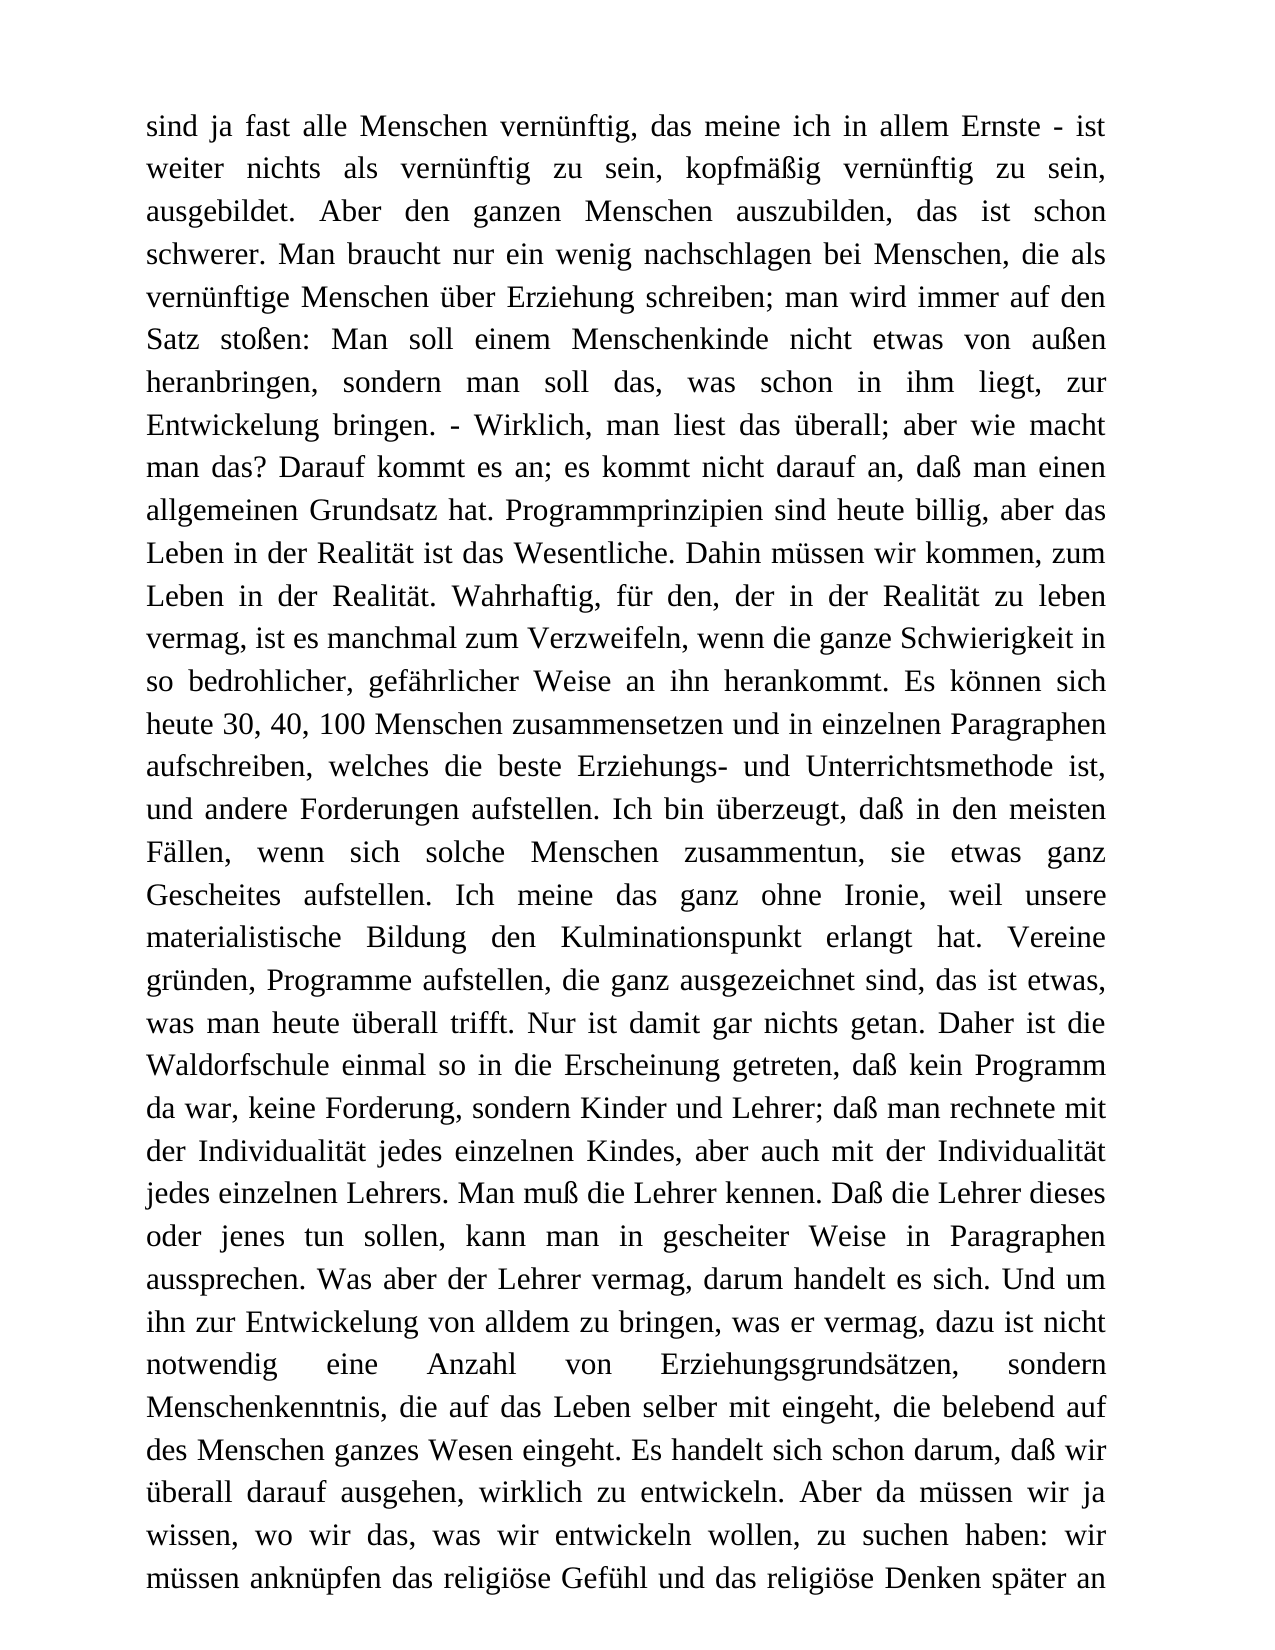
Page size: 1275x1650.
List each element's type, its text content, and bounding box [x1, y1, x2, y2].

text sind ja fast alle Menschen vernünftig, das meine ich in allem Ernste - ist weiter nichts als vernünftig zu sein, kopfmäßig vernünftig zu sein, ausgebildet. Aber den ganzen Menschen auszubilden, das ist schon schwerer. Man braucht nur ein wenig nachschlagen bei Menschen, die als vernünftige Menschen über Erziehung schreiben; man wird immer auf den Satz stoßen: Man soll einem Menschenkinde nicht etwas von außen heranbringen, sondern man soll das, was schon in ihm liegt, zur Entwickelung bringen. - Wirklich, man liest das überall; aber wie macht man das? Darauf kommt es an; es kommt nicht darauf an, daß man einen allgemeinen Grundsatz hat. Programmprinzipien sind heute billig, aber das Leben in der Realität ist das Wesentliche. Dahin müssen wir kommen, zum Leben in der Realität. Wahrhaftig, für den, der in der Realität zu leben vermag, ist es manchmal zum Verzweifeln, wenn die ganze Schwierigkeit in so bedrohlicher, gefährlicher Weise an ihn herankommt. Es können sich heute 30, 40, 100 Menschen zusammensetzen und in einzelnen Paragraphen aufschreiben, welches die beste Erziehungs- und Unterrichtsmethode ist, und andere Forderungen aufstellen. Ich bin überzeugt, daß in den meisten Fällen, wenn sich solche Menschen zusammentun, sie etwas ganz Gescheites aufstellen. Ich meine das ganz ohne Ironie, weil unsere materialistische Bildung den Kulminationspunkt erlangt hat. Vereine gründen, Programme aufstellen, die ganz ausgezeichnet sind, das ist etwas, was man heute überall trifft. Nur ist damit gar nichts getan. Daher ist die Waldorfschule einmal so in die Erscheinung getreten, daß kein Programm da war, keine Forderung, sondern Kinder und Lehrer; daß man rechnete mit der Individualität jedes einzelnen Kindes, aber auch mit der Individualität jedes einzelnen Lehrers. Man muß die Lehrer kennen. Daß die Lehrer dieses oder jenes tun sollen, kann man in gescheiter Weise in Paragraphen aussprechen. Was aber der Lehrer vermag, darum handelt es sich. Und um ihn zur Entwickelung von alldem zu bringen, was er vermag, dazu ist nicht notwendig eine Anzahl von Erziehungsgrundsätzen, sondern Menschenkenntnis, die auf das Leben selber mit eingeht, die belebend auf des Menschen ganzes Wesen eingeht. Es handelt sich schon darum, daß wir überall darauf ausgehen, wirklich zu entwickeln. Aber da müssen wir ja wissen, wo wir das, was wir entwickeln wollen, zu suchen haben: wir müssen anknüpfen das religiöse Gefühl und das religiöse Denken später an [146, 107, 1107, 1595]
